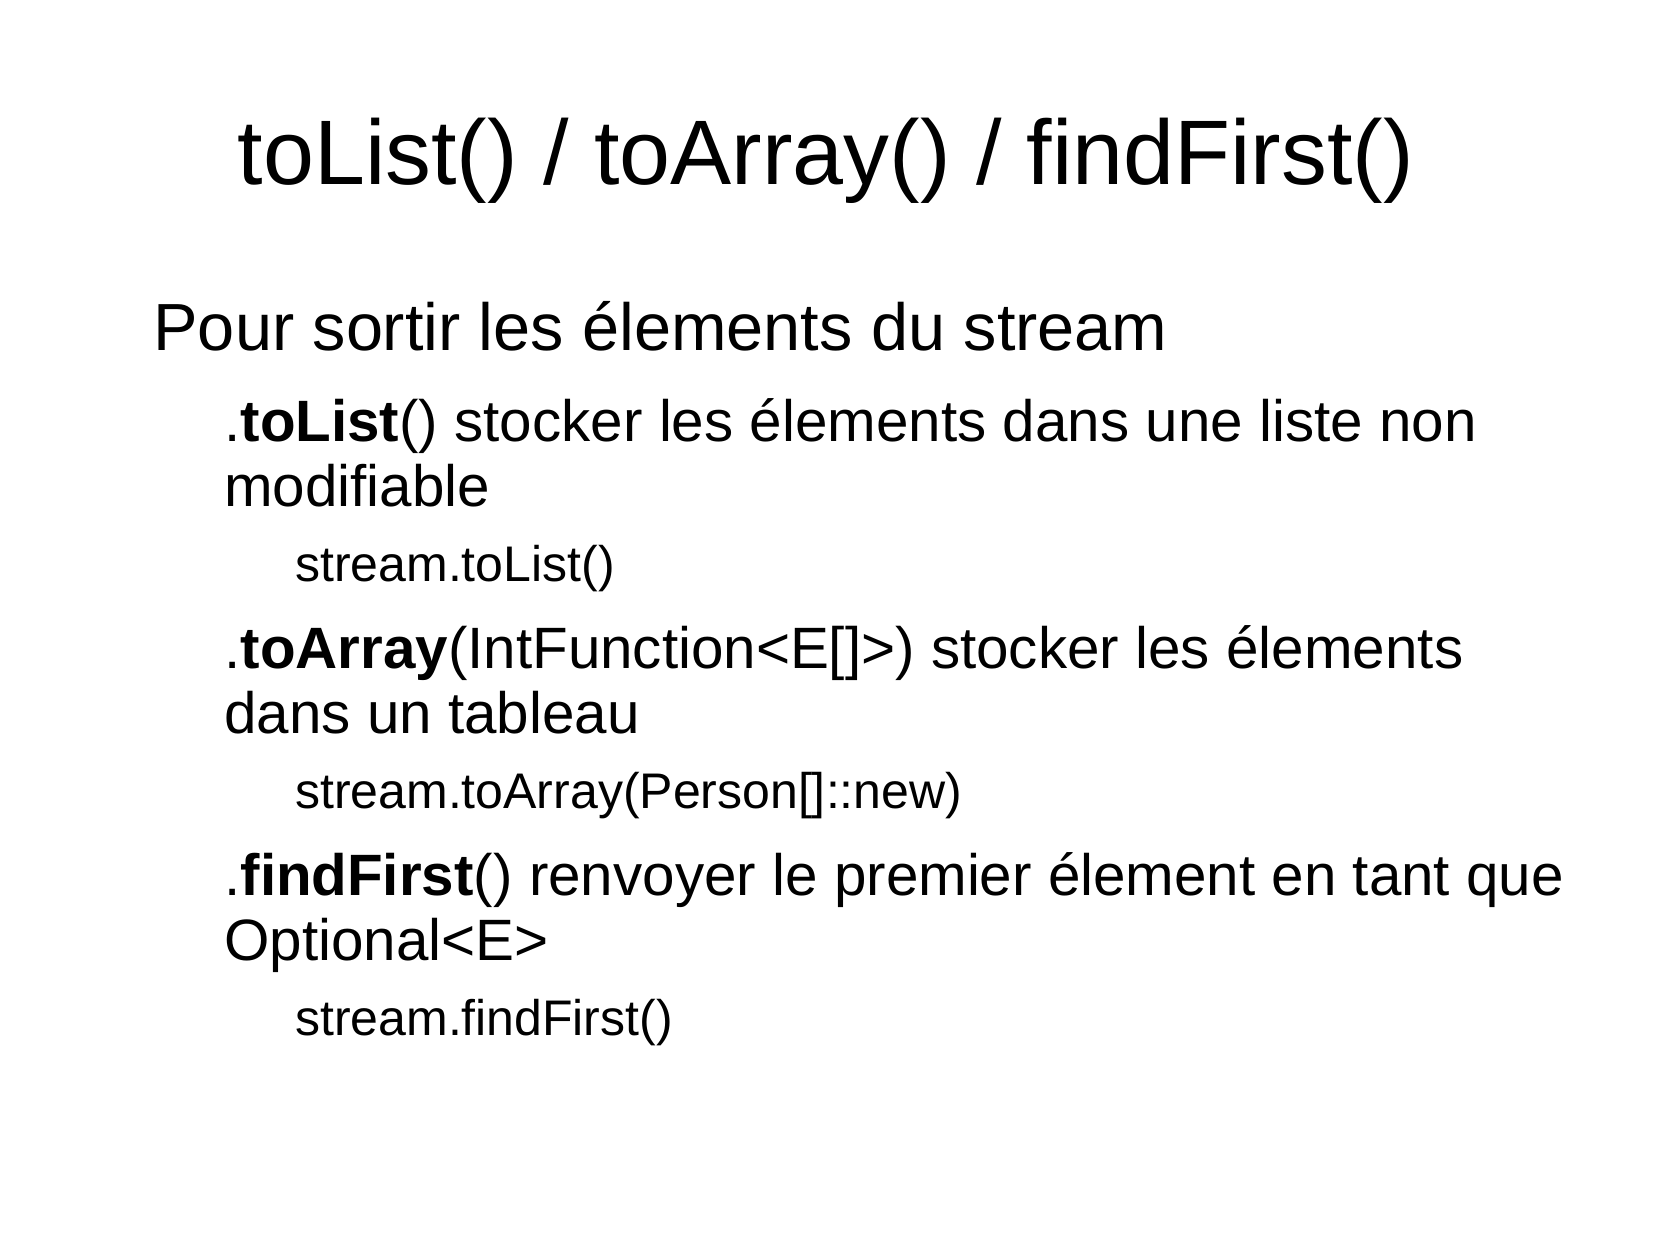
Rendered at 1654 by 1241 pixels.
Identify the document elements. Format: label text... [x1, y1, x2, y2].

title toList() / toArray() / findFirst() [82, 49, 1571, 257]
list Pour sortir les élements du stream .toList() stocker les élements dans une liste non modifiable stream.toList() .toArray(IntFunction<E[]>) stocker les élements dans un tableau stream.toArray(Person[]::new) .findFirst() renvoyer le premier élement en tant que Optional<E> stream.findFirst() [82, 290, 1571, 1096]
